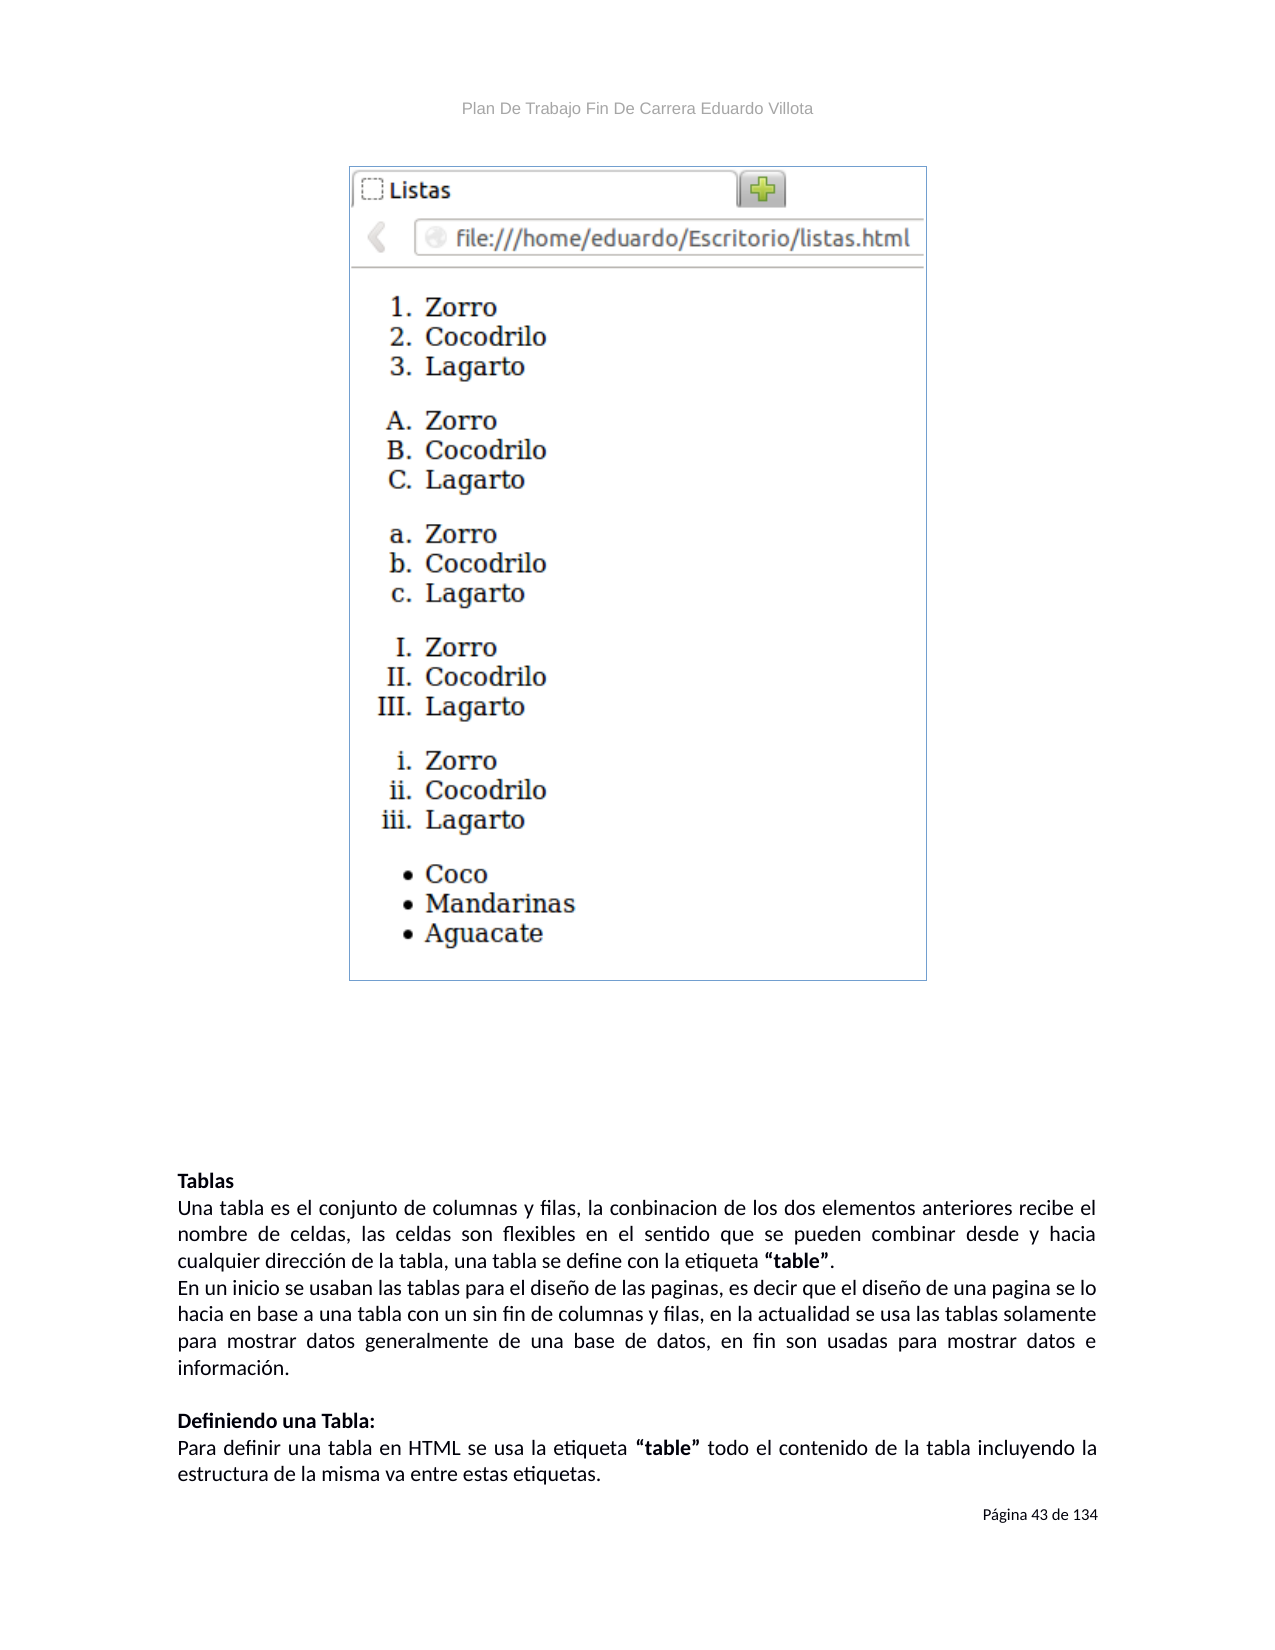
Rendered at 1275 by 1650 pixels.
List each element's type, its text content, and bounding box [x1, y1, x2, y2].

text Definiendo una Tabla: [177, 1407, 1098, 1434]
text En un inicio se usaban las tablas para el diseño de las paginas, es decir que el diseño de una pagina se lo hacia en base a una tabla con un sin fin de columnas y filas, en la actualidad se usa las tablas solamente para mostrar datos generalmente de una base de datos, en fin son usadas para mostrar datos e información. [177, 1274, 1098, 1380]
text Una tabla es el conjunto de columnas y filas, la conbinacion de los dos elementos anteriores recibe el nombre de celdas, las celdas son flexibles en el sentido que se pueden combinar desde y hacia cualquier dirección de la tabla, una tabla se define con la etiqueta “table”. [177, 1194, 1098, 1274]
text Para definir una tabla en HTML se usa la etiqueta “table” todo el contenido de la tabla incluyendo la estructura de la misma va entre estas etiquetas. [177, 1434, 1098, 1487]
picture [351, 169, 924, 978]
text Tablas [177, 1167, 1098, 1194]
